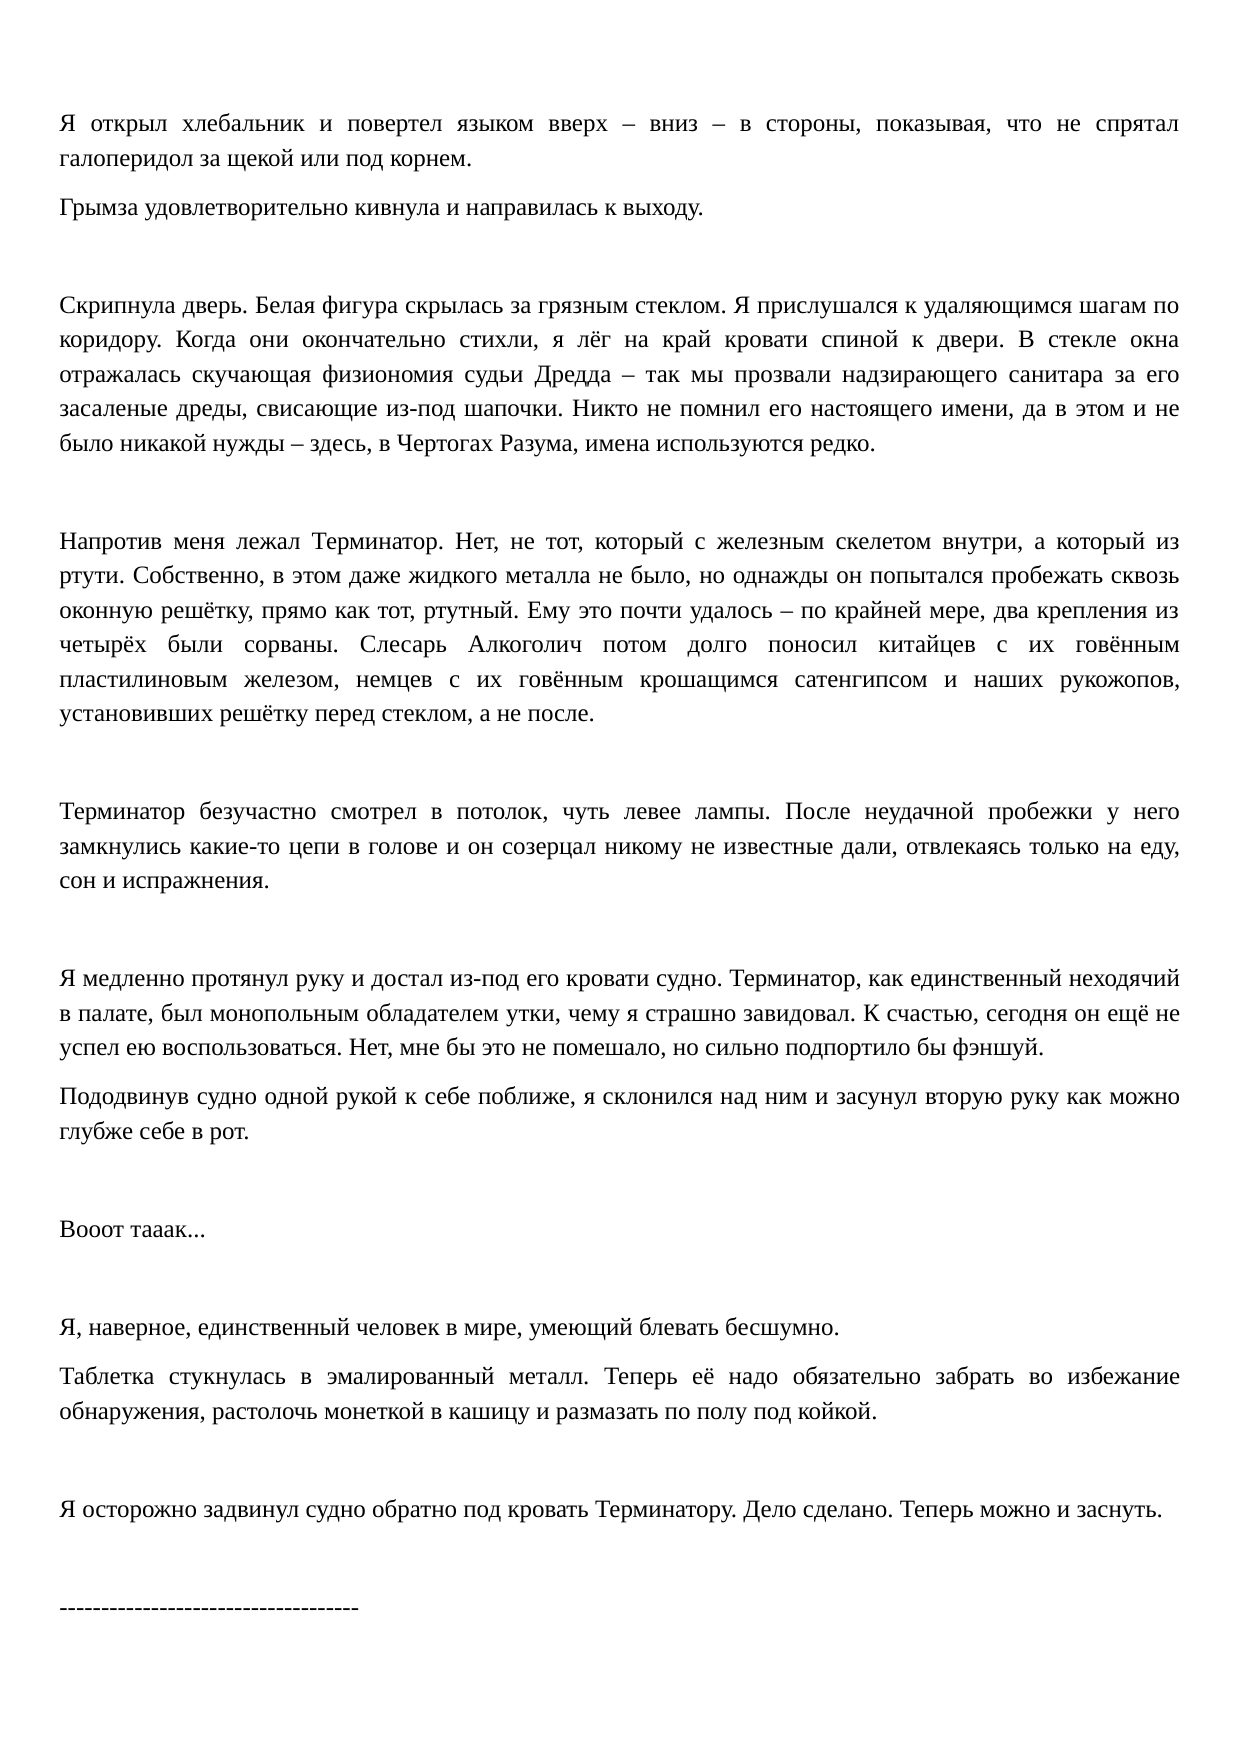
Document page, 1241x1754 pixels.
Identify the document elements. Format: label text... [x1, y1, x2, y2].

text Скрипнула дверь. Белая фигура скрылась за грязным стеклом. Я прислушался к удаляющимся шагам по коридору. Когда они окончательно стихли, я лёг на край кровати спиной к двери. В стекле окна отражалась скучающая физиономия судьи Дредда – так мы прозвали надзирающего санитара за его засаленые дреды, свисающие из-под шапочки. Никто не помнил его настоящего имени, да в этом и не было никакой нужды – здесь, в Чертогах Разума, имена используются редко. [59, 290, 1181, 456]
text Пододвинув судно одной рукой к себе поближе, я склонился над ним и засунул вторую руку как можно глубже себе в рот. [59, 1081, 1181, 1145]
text ------------------------------------ [59, 1592, 1181, 1621]
text Вооот тааак... [59, 1214, 1181, 1243]
text Грымза удовлетворительно кивнула и направилась к выходу. [59, 192, 1181, 220]
text Я открыл хлебальник и повертел языком вверх – вниз – в стороны, показывая, что не спрятал галоперидол за щекой или под корнем. [59, 108, 1181, 171]
text Я медленно протянул руку и достал из-под его кровати судно. Терминатор, как единственный неходячий в палате, был монопольным обладателем утки, чему я страшно завидовал. К счастью, сегодня он ещё не успел ею воспользоваться. Нет, мне бы это не помешало, но сильно подпортило бы фэншуй. [59, 963, 1181, 1061]
text Я, наверное, единственный человек в мире, умеющий блевать бесшумно. [59, 1312, 1181, 1341]
text Таблетка стукнулась в эмалированный металл. Теперь её надо обязательно забрать во избежание обнаружения, растолочь монеткой в кашицу и размазать по полу под койкой. [59, 1361, 1181, 1424]
text Напротив меня лежал Терминатор. Нет, не тот, который с железным скелетом внутри, а который из ртути. Собственно, в этом даже жидкого металла не было, но однажды он попытался пробежать сквозь оконную решётку, прямо как тот, ртутный. Ему это почти удалось – по крайней мере, два крепления из четырёх были сорваны. Слесарь Алкоголич потом долго поносил китайцев с их говённым пластилиновым железом, немцев с их говённым крошащимся сатенгипсом и наших рукожопов, установивших решётку перед стеклом, а не после. [59, 526, 1181, 727]
text Терминатор безучастно смотрел в потолок, чуть левее лампы. После неудачной пробежки у него замкнулись какие-то цепи в голове и он созерцал никому не известные дали, отвлекаясь только на еду, сон и испражнения. [59, 796, 1181, 894]
text Я осторожно задвинул судно обратно под кровать Терминатору. Дело сделано. Теперь можно и заснуть. [59, 1494, 1181, 1523]
